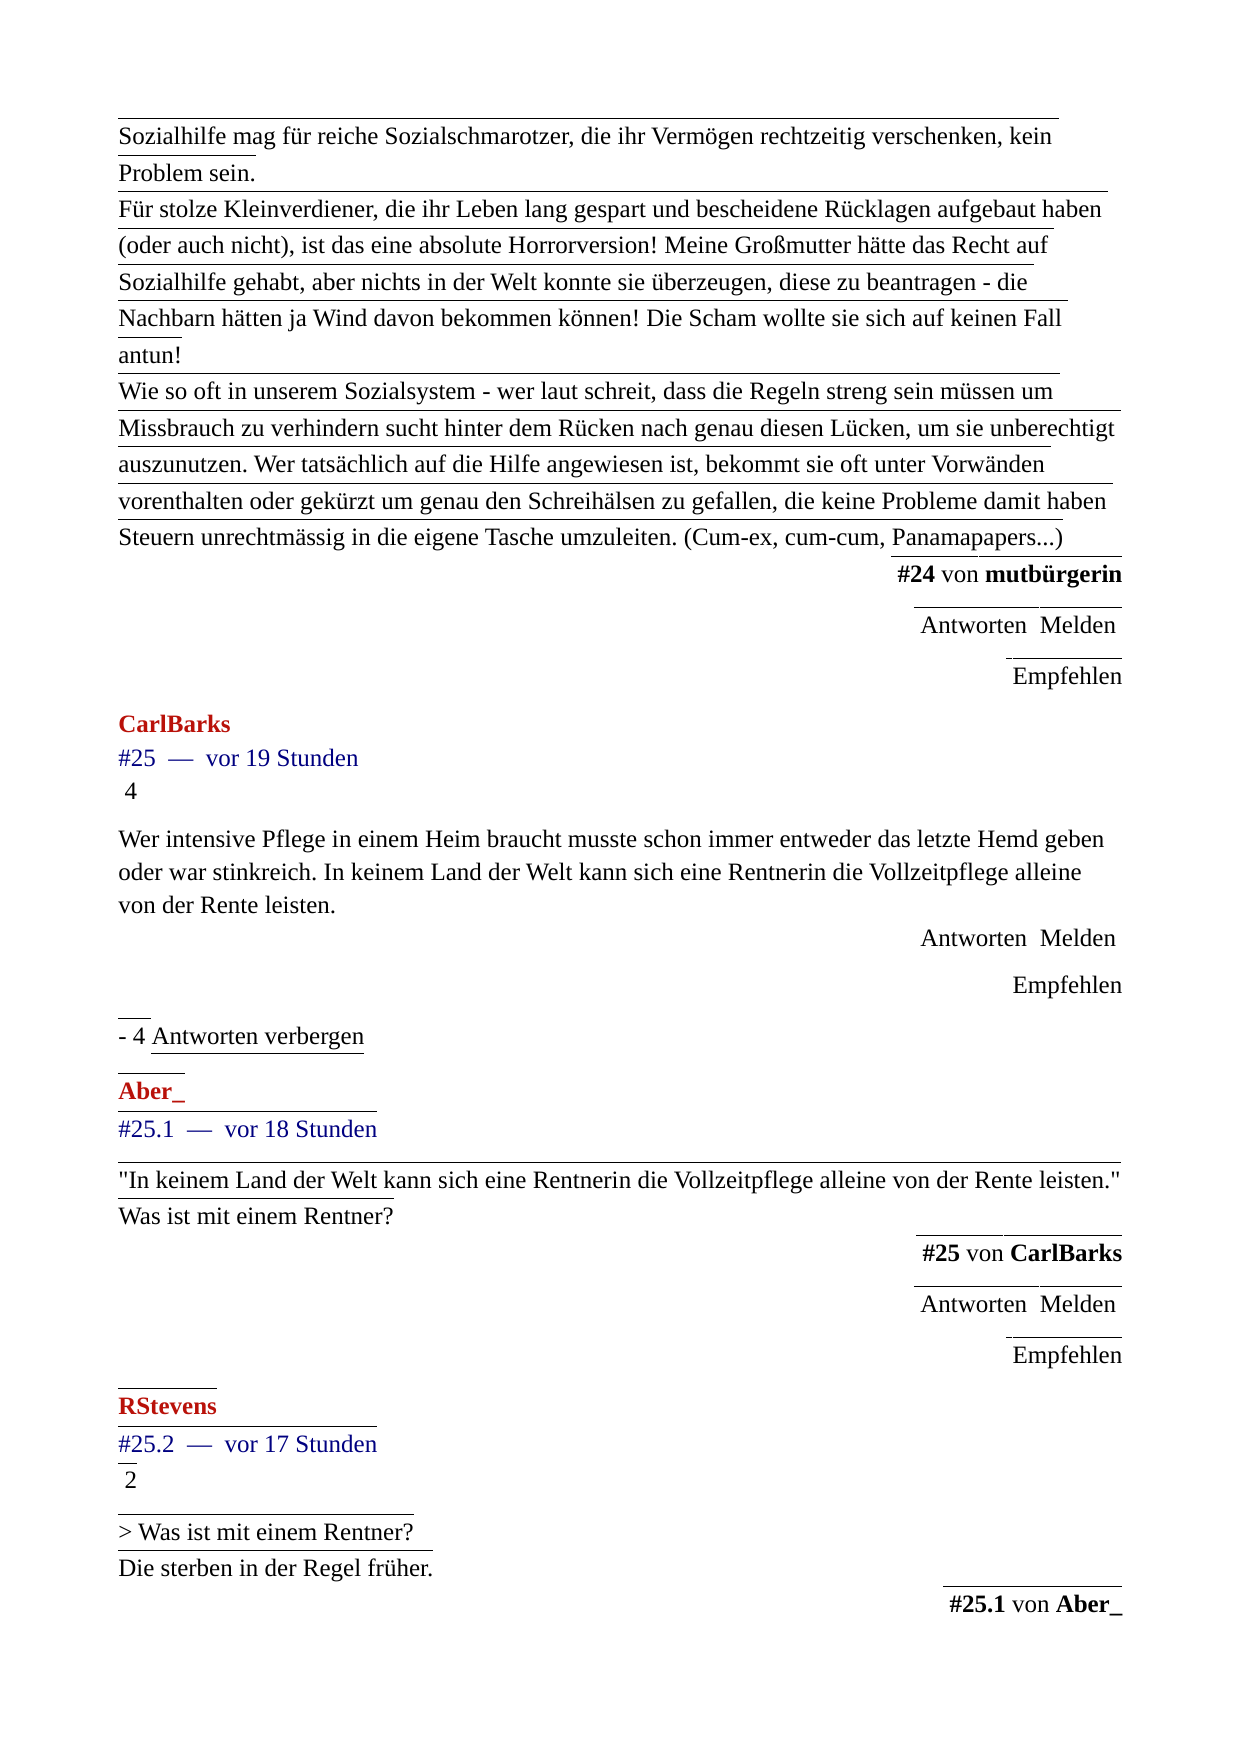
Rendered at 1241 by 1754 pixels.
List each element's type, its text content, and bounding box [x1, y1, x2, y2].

subtitle Aber_ [118, 1073, 1122, 1104]
text #25.1 — vor 18 Stunden [118, 1111, 1122, 1143]
text Wer intensive Pflege in einem Heim braucht musste schon immer entweder das letzte Hemd geben oder war stinkreich. In keinem Land der Welt kann sich eine Rentnerin die Vollzeitpflege alleine von der Rente leisten. [118, 824, 1122, 919]
text #25 — vor 19 Stunden [118, 743, 1122, 772]
text Empfehlen [118, 1337, 1122, 1369]
text Empfehlen [118, 658, 1122, 689]
text 2 [118, 1462, 1122, 1494]
text Was ist mit einem Rentner? [118, 1198, 1122, 1230]
text Empfehlen [118, 971, 1122, 999]
subtitle CarlBarks [118, 709, 1122, 737]
text - 4 Antworten verbergen [118, 1018, 1122, 1053]
text #25.1 von Aber_ [118, 1586, 1122, 1618]
text Antworten Melden [118, 1286, 1122, 1318]
text 4 [118, 776, 1122, 805]
text > Was ist mit einem Rentner? [118, 1513, 1122, 1545]
text #24 von mutbürgerin [118, 556, 1122, 587]
text Antworten Melden [118, 923, 1122, 952]
text #25 von CarlBarks [118, 1235, 1122, 1267]
subtitle RStevens [118, 1388, 1122, 1420]
text Die sterben in der Regel früher. [118, 1550, 1122, 1582]
text #25.2 — vor 17 Stunden [118, 1426, 1122, 1458]
text "In keinem Land der Welt kann sich eine Rentnerin die Vollzeitpflege alleine von der Rente leisten." [118, 1162, 1122, 1194]
text Sozialhilfe mag für reiche Sozialschmarotzer, die ihr Vermögen rechtzeitig verschenken, kein Problem sein. Für stolze Kleinverdiener, die ihr Leben lang gespart und bescheidene Rücklagen aufgebaut haben (oder auch nicht), ist das eine absolute Horrorversion! Meine Großmutter hätte das Recht auf Sozialhilfe gehabt, aber nichts in der Welt konnte sie überzeugen, diese zu beantragen - die Nachbarn hätten ja Wind davon bekommen können! Die Scham wollte sie sich auf keinen Fall antun! Wie so oft in unserem Sozialsystem - wer laut schreit, dass die Regeln streng sein müssen um Missbrauch zu verhindern sucht hinter dem Rücken nach genau diesen Lücken, um sie unberechtigt auszunutzen. Wer tatsächlich auf die Hilfe angewiesen ist, bekommt sie oft unter Vorwänden vorenthalten oder gekürzt um genau den Schreihälsen zu gefallen, die keine Probleme damit haben Steuern unrechtmässig in die eigene Tasche umzuleiten. (Cum-ex, cum-cum, Panamapapers...) [118, 118, 1122, 551]
text Antworten Melden [118, 607, 1122, 638]
